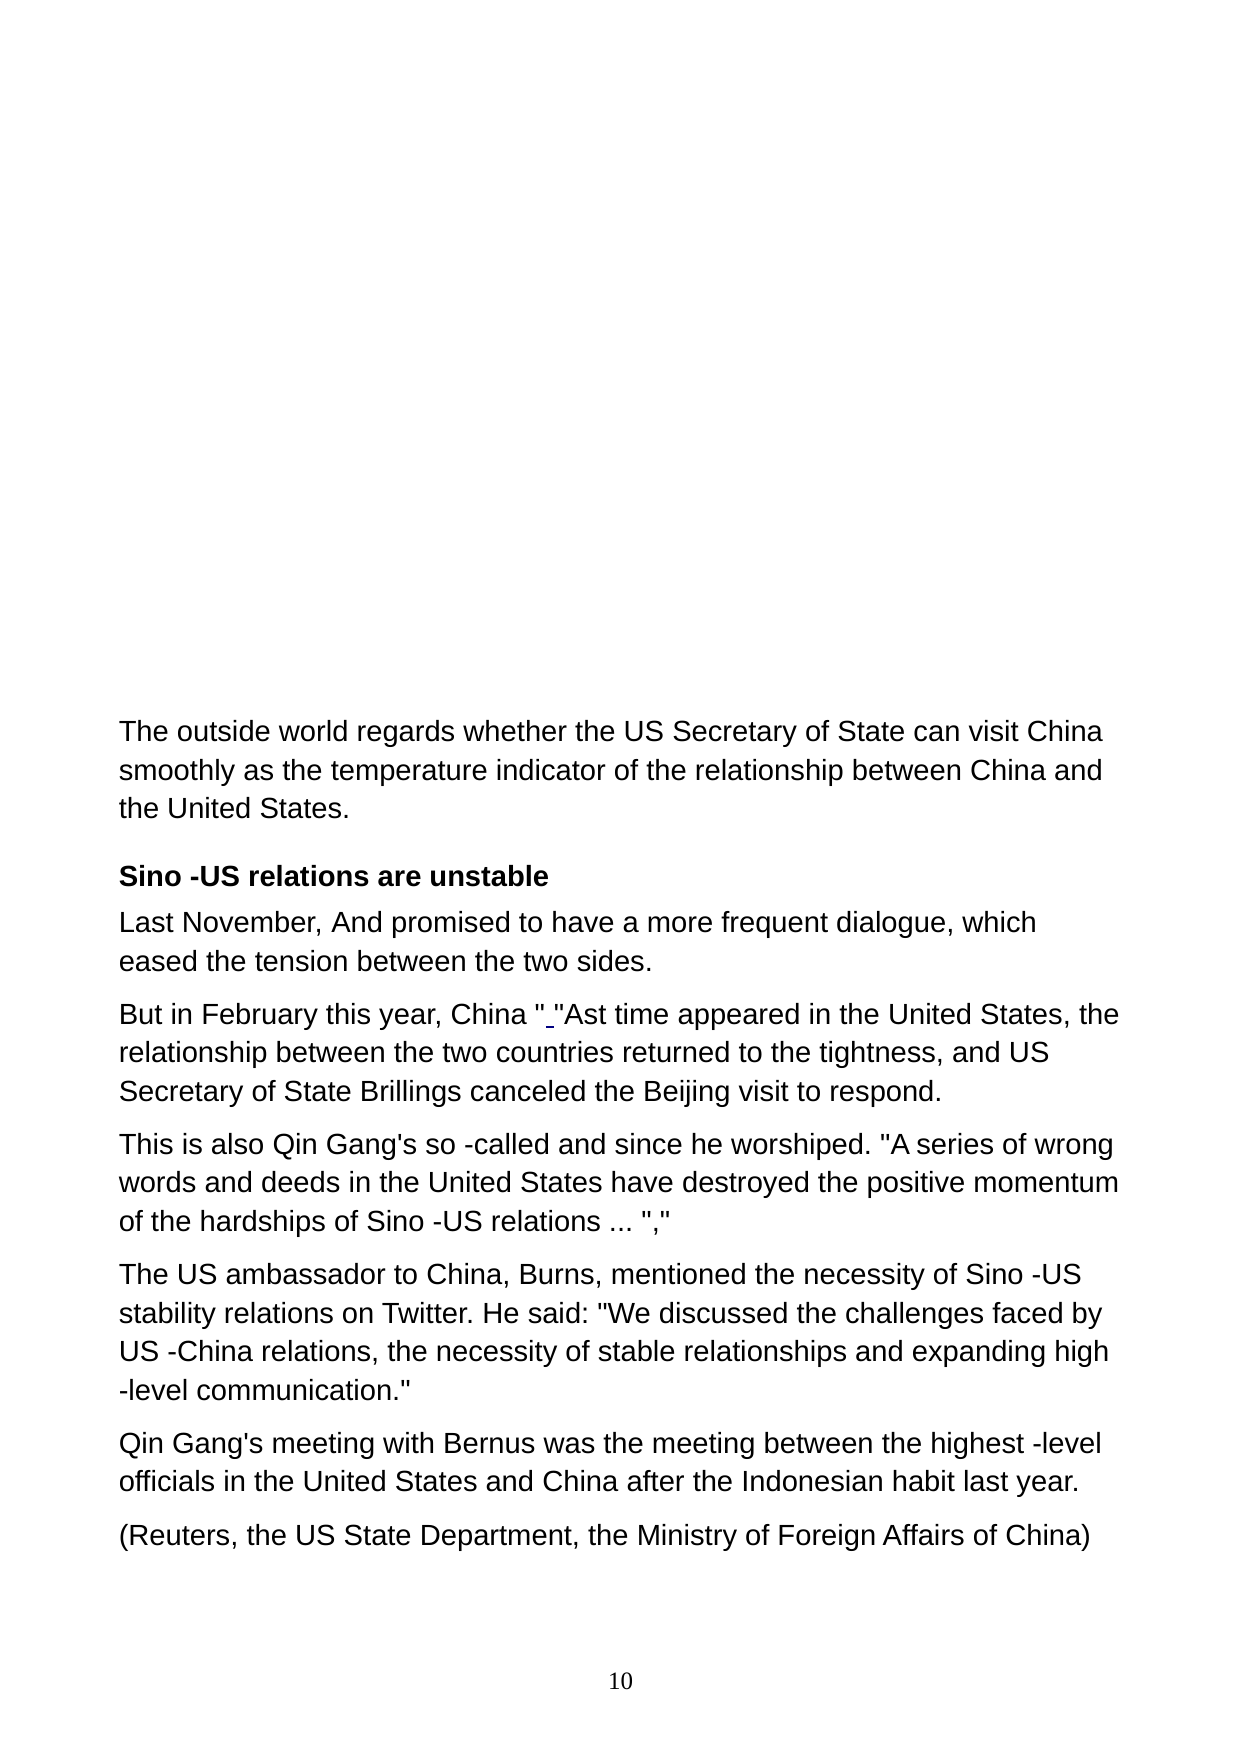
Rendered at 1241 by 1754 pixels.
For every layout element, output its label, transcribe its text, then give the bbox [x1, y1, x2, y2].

text (Reuters, the US State Department, the Ministry of Foreign Affairs of China) [118, 1517, 1122, 1551]
subtitle Sino -US relations are unstable [118, 859, 1122, 892]
text This is also Qin Gang's so -called and since he worshiped. "A series of wrong words and deeds in the United States have destroyed the positive momentum of the hardships of Sino -US relations ... "," [118, 1127, 1122, 1237]
text Qin Gang's meeting with Bernus was the meeting between the highest -level officials in the United States and China after the Indonesian habit last year. [118, 1426, 1122, 1498]
text The US ambassador to China, Burns, mentioned the necessity of Sino -US stability relations on Twitter. He said: "We discussed the challenges faced by US -China relations, the necessity of stable relationships and expanding high -level communication." [118, 1257, 1122, 1406]
text Last November, And promised to have a more frequent dialogue, which eased the tension between the two sides. [118, 905, 1122, 977]
text But in February this year, China " "Ast time appeared in the United States, the relationship between the two countries returned to the tightness, and US Secretary of State Brillings canceled the Beijing visit to respond. [118, 997, 1122, 1107]
text The outside world regards whether the US Secretary of State can visit China smoothly as the temperature indicator of the relationship between China and the United States. [118, 118, 1122, 825]
